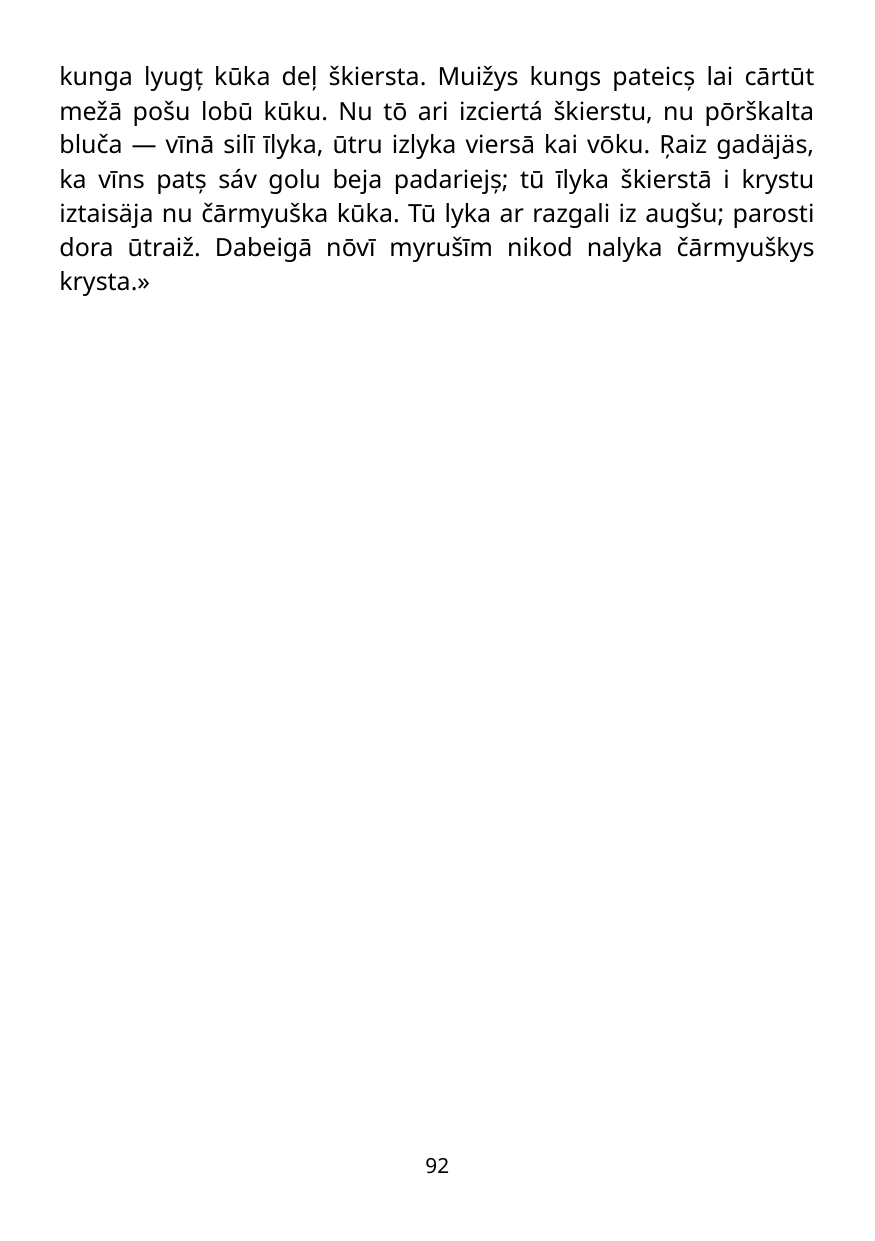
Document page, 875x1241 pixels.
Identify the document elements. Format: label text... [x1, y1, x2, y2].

text kunga lyugț kūka deļ škiersta. Muižys kungs pateicș lai cārtūt mežā pošu lobū kūku. Nu tō ari izciertá škierstu, nu pōrškalta bluča — vīnā silī īlyka, ūtru izlyka viersā kai vōku. Ŗaiz gadäjäs, ka vīns patș sáv golu beja padariejș; tū īlyka škierstā i krystu iztaisäja nu čārmyuška kūka. Tū lyka ar razgali iz augšu; parosti dora ūtraiž. Dabeigā nōvī myrušīm nikod nalyka čārmyuškys krysta.» [59, 59, 815, 297]
